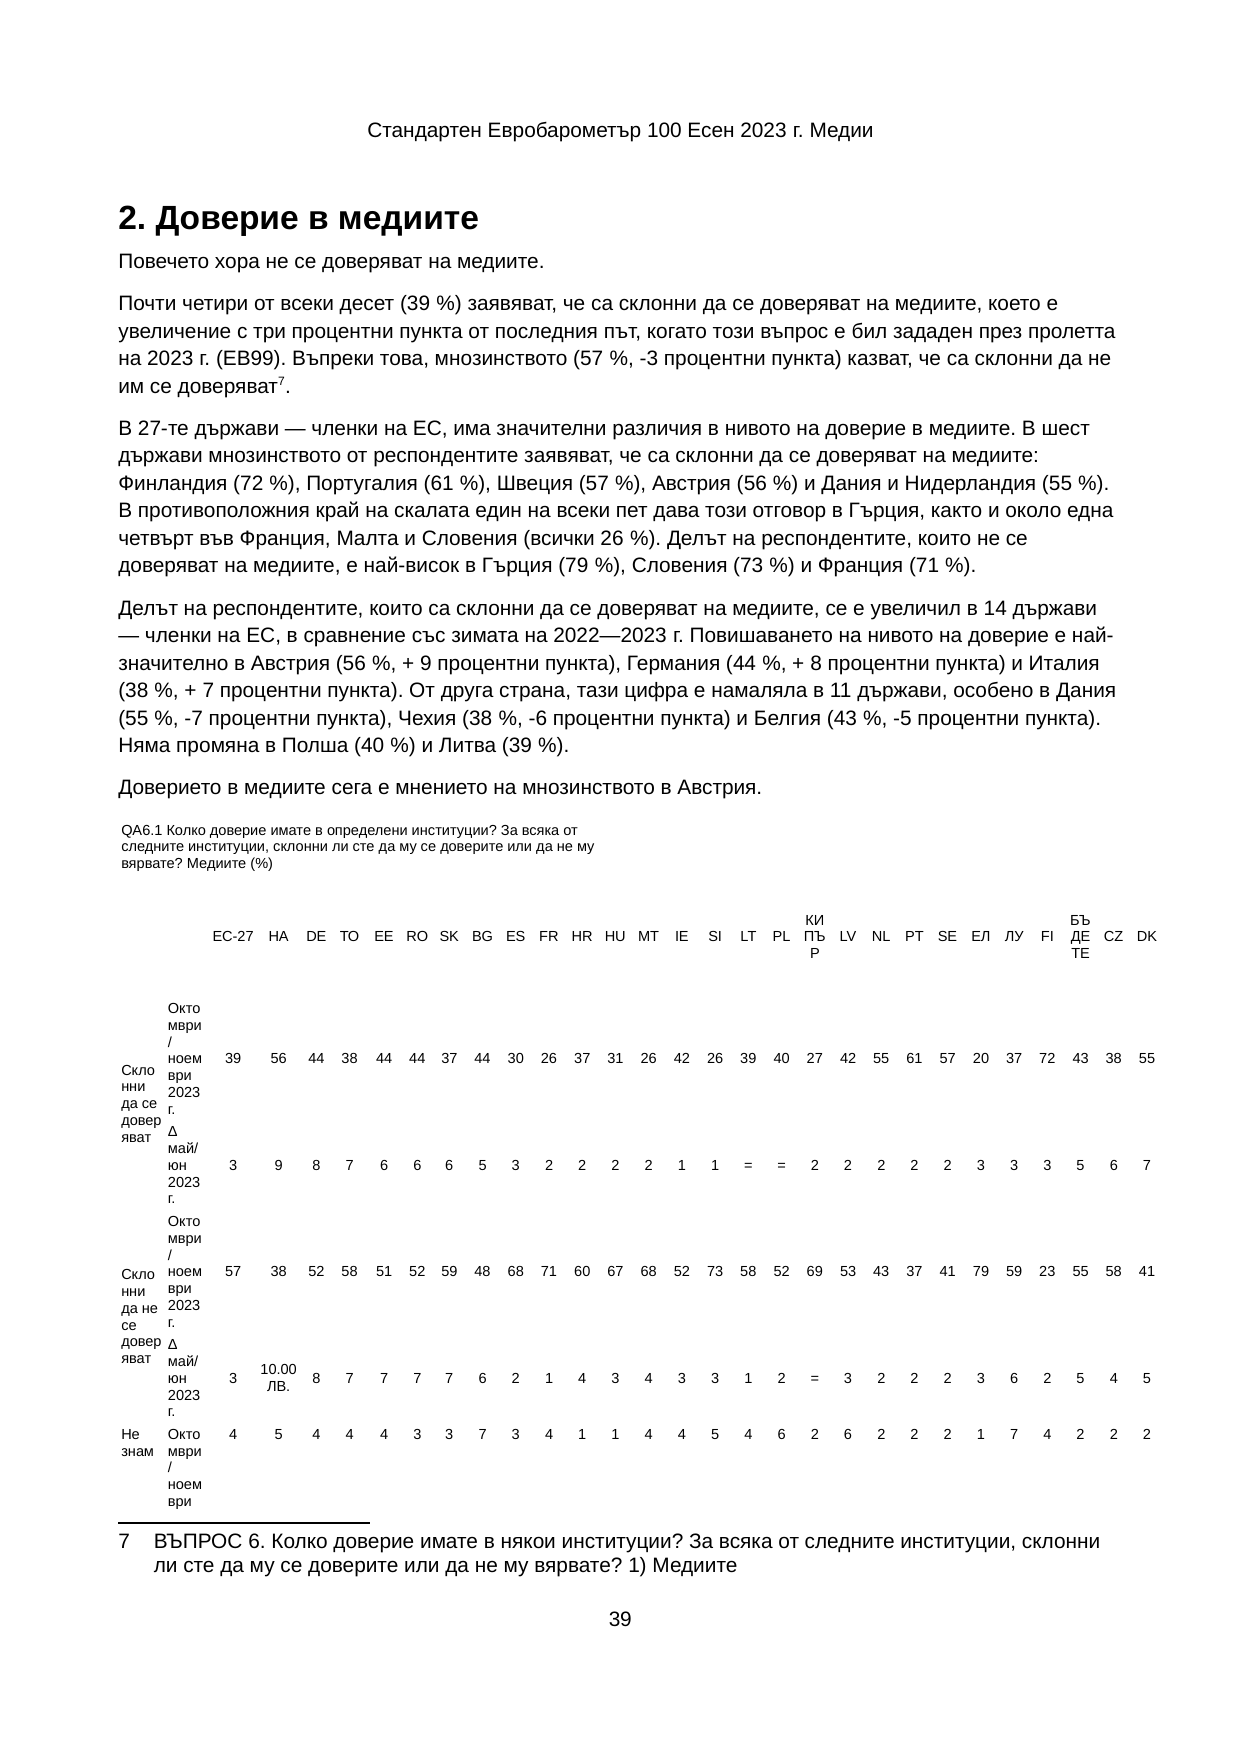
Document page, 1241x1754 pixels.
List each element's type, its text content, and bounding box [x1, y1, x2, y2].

table_cell 5 [466, 1120, 499, 1210]
table_cell 7 [1130, 1120, 1163, 1210]
table_cell [798, 965, 831, 997]
table_cell 67 [599, 1210, 632, 1333]
table_cell 38 [257, 1210, 299, 1333]
table_cell 61 [898, 997, 931, 1120]
table_cell [433, 965, 466, 997]
table_cell LV [831, 908, 864, 964]
table_cell 4 [665, 1423, 698, 1512]
table_cell Δ май/юн 2023 г. [165, 1333, 209, 1423]
table_cell 73 [698, 1210, 731, 1333]
table_cell 79 [964, 1210, 997, 1333]
table_cell 2 [931, 1333, 964, 1423]
table_cell [931, 965, 964, 997]
table_cell 2 [898, 1423, 931, 1512]
table_cell 3 [831, 1333, 864, 1423]
table_cell [931, 876, 964, 908]
table_cell 42 [665, 997, 698, 1120]
table_cell 5 [1064, 1333, 1097, 1423]
table_cell 3 [209, 1333, 257, 1423]
table_cell [1130, 965, 1163, 997]
table_cell 72 [1030, 997, 1064, 1120]
table_cell 10.00 ЛВ. [257, 1333, 299, 1423]
table_cell 3 [599, 1333, 632, 1423]
table_cell 27 [798, 997, 831, 1120]
table_header [831, 817, 864, 876]
table_cell [466, 876, 499, 908]
table_cell [632, 965, 665, 997]
table_header [665, 817, 698, 876]
table_cell EE [366, 908, 402, 964]
table_cell 26 [632, 997, 665, 1120]
table_cell 2 [1064, 1423, 1097, 1512]
table_cell [864, 876, 898, 908]
table_cell 3 [964, 1120, 997, 1210]
table_cell 4 [632, 1423, 665, 1512]
table_cell 58 [731, 1210, 765, 1333]
table_cell MT [632, 908, 665, 964]
table_cell ЕЛ [964, 908, 997, 964]
table_cell 4 [532, 1423, 565, 1512]
table_cell HU [599, 908, 632, 964]
table_cell 6 [366, 1120, 402, 1210]
table_cell 6 [997, 1333, 1030, 1423]
table_cell 2 [898, 1333, 931, 1423]
table_cell 5 [1130, 1333, 1163, 1423]
table_cell 3 [698, 1333, 731, 1423]
table_cell Октомври/ноември [165, 1423, 209, 1512]
table_cell SI [698, 908, 731, 964]
table_cell [257, 876, 299, 908]
table_cell 3 [665, 1333, 698, 1423]
table_cell [1064, 876, 1097, 908]
table_cell = [731, 1120, 765, 1210]
table_cell [565, 876, 598, 908]
table_cell 40 [765, 997, 798, 1120]
table_cell 6 [402, 1120, 432, 1210]
table_cell 2 [599, 1120, 632, 1210]
table_cell [765, 876, 798, 908]
text Делът на респондентите, които са склонни да се доверяват на медиите, се е увеличил в 14 държави — членки на ЕС, в сравнение със зимата на 2022—2023 г. Повишаването на нивото на доверие е най-значително в Австрия (56 %, + 9 процентни пункта), Германия (44 %, + 8 процентни пункта) и Италия (38 %, + 7 процентни пункта). От друга страна, тази цифра е намаляла в 11 държави, особено в Дания (55 %, -7 процентни пункта), Чехия (38 %, -6 процентни пункта) и Белгия (43 %, -5 процентни пункта). Няма промяна в Полша (40 %) и Литва (39 %). [118, 595, 1122, 757]
table_cell 71 [532, 1210, 565, 1333]
table_cell 2 [898, 1120, 931, 1210]
table_cell 52 [665, 1210, 698, 1333]
text Повечето хора не се доверяват на медиите. [118, 249, 1122, 273]
table_cell 5 [698, 1423, 731, 1512]
table_cell [499, 965, 532, 997]
table_cell 4 [565, 1333, 598, 1423]
table_cell 31 [599, 997, 632, 1120]
table_cell 2 [1130, 1423, 1163, 1512]
table_cell [209, 876, 257, 908]
table_cell 6 [1097, 1120, 1130, 1210]
table_cell 37 [433, 997, 466, 1120]
table_header [964, 817, 997, 876]
table_cell 4 [209, 1423, 257, 1512]
table_cell 48 [466, 1210, 499, 1333]
table_cell [898, 876, 931, 908]
table_cell [300, 965, 333, 997]
table_cell [698, 876, 731, 908]
table_cell 4 [1097, 1333, 1130, 1423]
table_cell [798, 876, 831, 908]
table_cell 43 [864, 1210, 898, 1333]
table_cell [466, 965, 499, 997]
table_cell 41 [931, 1210, 964, 1333]
table_cell 2 [798, 1423, 831, 1512]
table_cell BG [466, 908, 499, 964]
table_cell [300, 876, 333, 908]
table_cell [1030, 876, 1064, 908]
table_cell 2 [798, 1120, 831, 1210]
table_cell 2 [831, 1120, 864, 1210]
table_cell 52 [765, 1210, 798, 1333]
table_header [1064, 817, 1097, 876]
table_cell 8 [300, 1120, 333, 1210]
table_cell Δ май/юн 2023 г. [165, 1120, 209, 1210]
table_cell = [798, 1333, 831, 1423]
table_cell FI [1030, 908, 1064, 964]
table_cell [165, 876, 209, 908]
table_cell Склонни да не се доверяват [118, 1210, 165, 1423]
table_header [798, 817, 831, 876]
table_cell [366, 876, 402, 908]
table_cell 7 [997, 1423, 1030, 1512]
table_cell HR [565, 908, 598, 964]
table_header QA6.1 Колко доверие имате в определени институции? За всяка от следните институции, склонни ли сте да му се доверите или да не му вярвате? Медиите (%) [118, 817, 598, 876]
table_cell DE [300, 908, 333, 964]
table_cell 52 [402, 1210, 432, 1333]
table_cell КИПЪР [798, 908, 831, 964]
table_cell [665, 965, 698, 997]
table_cell 1 [964, 1423, 997, 1512]
table_cell [333, 965, 366, 997]
table_cell ТО [333, 908, 366, 964]
table_cell [831, 876, 864, 908]
table_cell 56 [257, 997, 299, 1120]
table_cell Октомври/ноември 2023 г. [165, 997, 209, 1120]
table_cell 37 [997, 997, 1030, 1120]
table_cell 2 [931, 1120, 964, 1210]
table_cell [532, 876, 565, 908]
table_cell 68 [499, 1210, 532, 1333]
table_cell CZ [1097, 908, 1130, 964]
table_cell 7 [333, 1333, 366, 1423]
table_cell [532, 965, 565, 997]
table_cell 4 [1030, 1423, 1064, 1512]
table_cell 30 [499, 997, 532, 1120]
table_cell 38 [1097, 997, 1130, 1120]
table_cell 42 [831, 997, 864, 1120]
table_cell 53 [831, 1210, 864, 1333]
table_cell 3 [1030, 1120, 1064, 1210]
text Доверието в медиите сега е мнението на мнозинството в Австрия. [118, 775, 1122, 799]
table_header [997, 817, 1030, 876]
table_cell 7 [402, 1333, 432, 1423]
table_cell [731, 876, 765, 908]
table_cell БЪДЕТЕ [1064, 908, 1097, 964]
table_cell 57 [931, 997, 964, 1120]
table_cell 44 [466, 997, 499, 1120]
table_cell 20 [964, 997, 997, 1120]
table_cell 44 [366, 997, 402, 1120]
table_cell [1030, 965, 1064, 997]
table_header [931, 817, 964, 876]
table_cell 39 [731, 997, 765, 1120]
table_cell 4 [731, 1423, 765, 1512]
table_cell 2 [1097, 1423, 1130, 1512]
table_cell ЕС-27 [209, 908, 257, 964]
table_cell 1 [599, 1423, 632, 1512]
table_cell IE [665, 908, 698, 964]
table_cell [831, 965, 864, 997]
table_cell 37 [898, 1210, 931, 1333]
table_cell [209, 965, 257, 997]
table_cell SK [433, 908, 466, 964]
table_cell [964, 965, 997, 997]
table_cell 57 [209, 1210, 257, 1333]
table_cell [1130, 876, 1163, 908]
table_cell 43 [1064, 997, 1097, 1120]
table_cell 38 [333, 997, 366, 1120]
table_header [599, 817, 632, 876]
table_cell 3 [499, 1423, 532, 1512]
table_header [864, 817, 898, 876]
table_header [898, 817, 931, 876]
table_cell [731, 965, 765, 997]
table_cell [118, 876, 165, 908]
table_cell ЛУ [997, 908, 1030, 964]
table_header [731, 817, 765, 876]
table_cell 52 [300, 1210, 333, 1333]
table_cell [997, 876, 1030, 908]
table_cell 1 [565, 1423, 598, 1512]
table_header [1030, 817, 1064, 876]
table_cell 2 [1030, 1333, 1064, 1423]
table_cell [366, 965, 402, 997]
table_cell 1 [698, 1120, 731, 1210]
table_cell 2 [499, 1333, 532, 1423]
table_cell 39 [209, 997, 257, 1120]
table_cell 3 [964, 1333, 997, 1423]
table_cell [964, 876, 997, 908]
table_cell 7 [333, 1120, 366, 1210]
text ВЪПРОС 6. Колко доверие имате в някои институции? За всяка от следните институции, склонни ли сте да му се доверите или да не му вярвате? 1) Медиите [118, 1529, 1122, 1577]
table_cell PL [765, 908, 798, 964]
table_cell 58 [1097, 1210, 1130, 1333]
table_cell [257, 965, 299, 997]
table_cell 9 [257, 1120, 299, 1210]
table_cell 4 [632, 1333, 665, 1423]
table_cell 8 [300, 1333, 333, 1423]
table_cell 4 [333, 1423, 366, 1512]
table_cell 23 [1030, 1210, 1064, 1333]
table_cell 3 [402, 1423, 432, 1512]
table_cell [1097, 876, 1130, 908]
table_cell 37 [565, 997, 598, 1120]
table_cell 6 [765, 1423, 798, 1512]
table_cell 55 [1130, 997, 1163, 1120]
table_cell [402, 876, 432, 908]
table_cell 55 [1064, 1210, 1097, 1333]
table_cell 2 [864, 1120, 898, 1210]
table_cell [165, 908, 209, 964]
table_cell FR [532, 908, 565, 964]
table_cell [1064, 965, 1097, 997]
table_header [765, 817, 798, 876]
table_cell 6 [433, 1120, 466, 1210]
table_cell 59 [433, 1210, 466, 1333]
table_cell [898, 965, 931, 997]
table_cell 6 [466, 1333, 499, 1423]
table_cell 41 [1130, 1210, 1163, 1333]
table_cell 2 [765, 1333, 798, 1423]
table_cell 2 [864, 1423, 898, 1512]
table_cell [402, 965, 432, 997]
table_cell [997, 965, 1030, 997]
table_cell 1 [532, 1333, 565, 1423]
table_cell LT [731, 908, 765, 964]
table_cell = [765, 1120, 798, 1210]
table_cell 26 [698, 997, 731, 1120]
table_cell 3 [433, 1423, 466, 1512]
table_cell [599, 876, 632, 908]
table_cell 1 [731, 1333, 765, 1423]
table_cell ES [499, 908, 532, 964]
table_cell [118, 908, 165, 964]
table_header [1130, 817, 1163, 876]
table_cell DK [1130, 908, 1163, 964]
table_cell 5 [1064, 1120, 1097, 1210]
table_cell [165, 965, 209, 997]
table_cell 44 [402, 997, 432, 1120]
table_cell 3 [997, 1120, 1030, 1210]
table_cell [698, 965, 731, 997]
table_cell 5 [257, 1423, 299, 1512]
table_header [1097, 817, 1130, 876]
table_cell 1 [665, 1120, 698, 1210]
table_cell [1097, 965, 1130, 997]
table_cell 44 [300, 997, 333, 1120]
table_header [632, 817, 665, 876]
table_cell [864, 965, 898, 997]
text Почти четири от всеки десет (39 %) заявяват, че са склонни да се доверяват на медиите, което е увеличение с три процентни пункта от последния път, когато този въпрос е бил зададен през пролетта на 2023 г. (EB99). Въпреки това, мнозинството (57 %, -3 процентни пункта) казват, че са склонни да не им се доверяват. [118, 291, 1122, 398]
table_cell 51 [366, 1210, 402, 1333]
table_cell 60 [565, 1210, 598, 1333]
table_cell 7 [433, 1333, 466, 1423]
table_cell [632, 876, 665, 908]
table_cell [499, 876, 532, 908]
table_cell НА [257, 908, 299, 964]
table_cell [433, 876, 466, 908]
table_cell PT [898, 908, 931, 964]
table_cell 7 [366, 1333, 402, 1423]
table_cell 4 [366, 1423, 402, 1512]
table_cell [565, 965, 598, 997]
text В 27-те държави — членки на ЕС, има значителни различия в нивото на доверие в медиите. В шест държави мнозинството от респондентите заявяват, че са склонни да се доверяват на медиите: Финландия (72 %), Португалия (61 %), Швеция (57 %), Австрия (56 %) и Дания и Нидерландия (55 %). В противоположния край на скалата един на всеки пет дава този отговор в Гърция, както и около една четвърт във Франция, Малта и Словения (всички 26 %). Делът на респондентите, които не се доверяват на медиите, е най-висок в Гърция (79 %), Словения (73 %) и Франция (71 %). [118, 416, 1122, 577]
table_cell [599, 965, 632, 997]
table_cell SE [931, 908, 964, 964]
table_cell 59 [997, 1210, 1030, 1333]
table_cell 55 [864, 997, 898, 1120]
table_cell 2 [532, 1120, 565, 1210]
table_cell [333, 876, 366, 908]
table_header [698, 817, 731, 876]
table_cell 69 [798, 1210, 831, 1333]
table_cell 3 [499, 1120, 532, 1210]
table_cell 7 [466, 1423, 499, 1512]
table_cell 2 [931, 1423, 964, 1512]
table_cell RO [402, 908, 432, 964]
table_cell 6 [831, 1423, 864, 1512]
table_cell 2 [632, 1120, 665, 1210]
table_cell 68 [632, 1210, 665, 1333]
table_cell 4 [300, 1423, 333, 1512]
table_cell [665, 876, 698, 908]
table_cell [118, 965, 165, 997]
table_cell 58 [333, 1210, 366, 1333]
table_cell 3 [209, 1120, 257, 1210]
table_cell 2 [864, 1333, 898, 1423]
table_cell NL [864, 908, 898, 964]
table_cell Октомври/ноември 2023 г. [165, 1210, 209, 1333]
table_cell Склонни да се доверяват [118, 997, 165, 1210]
table_cell Не знам [118, 1423, 165, 1512]
table_cell 2 [565, 1120, 598, 1210]
subtitle 2. Доверие в медиите [118, 198, 1122, 237]
table_cell 26 [532, 997, 565, 1120]
table_cell [765, 965, 798, 997]
